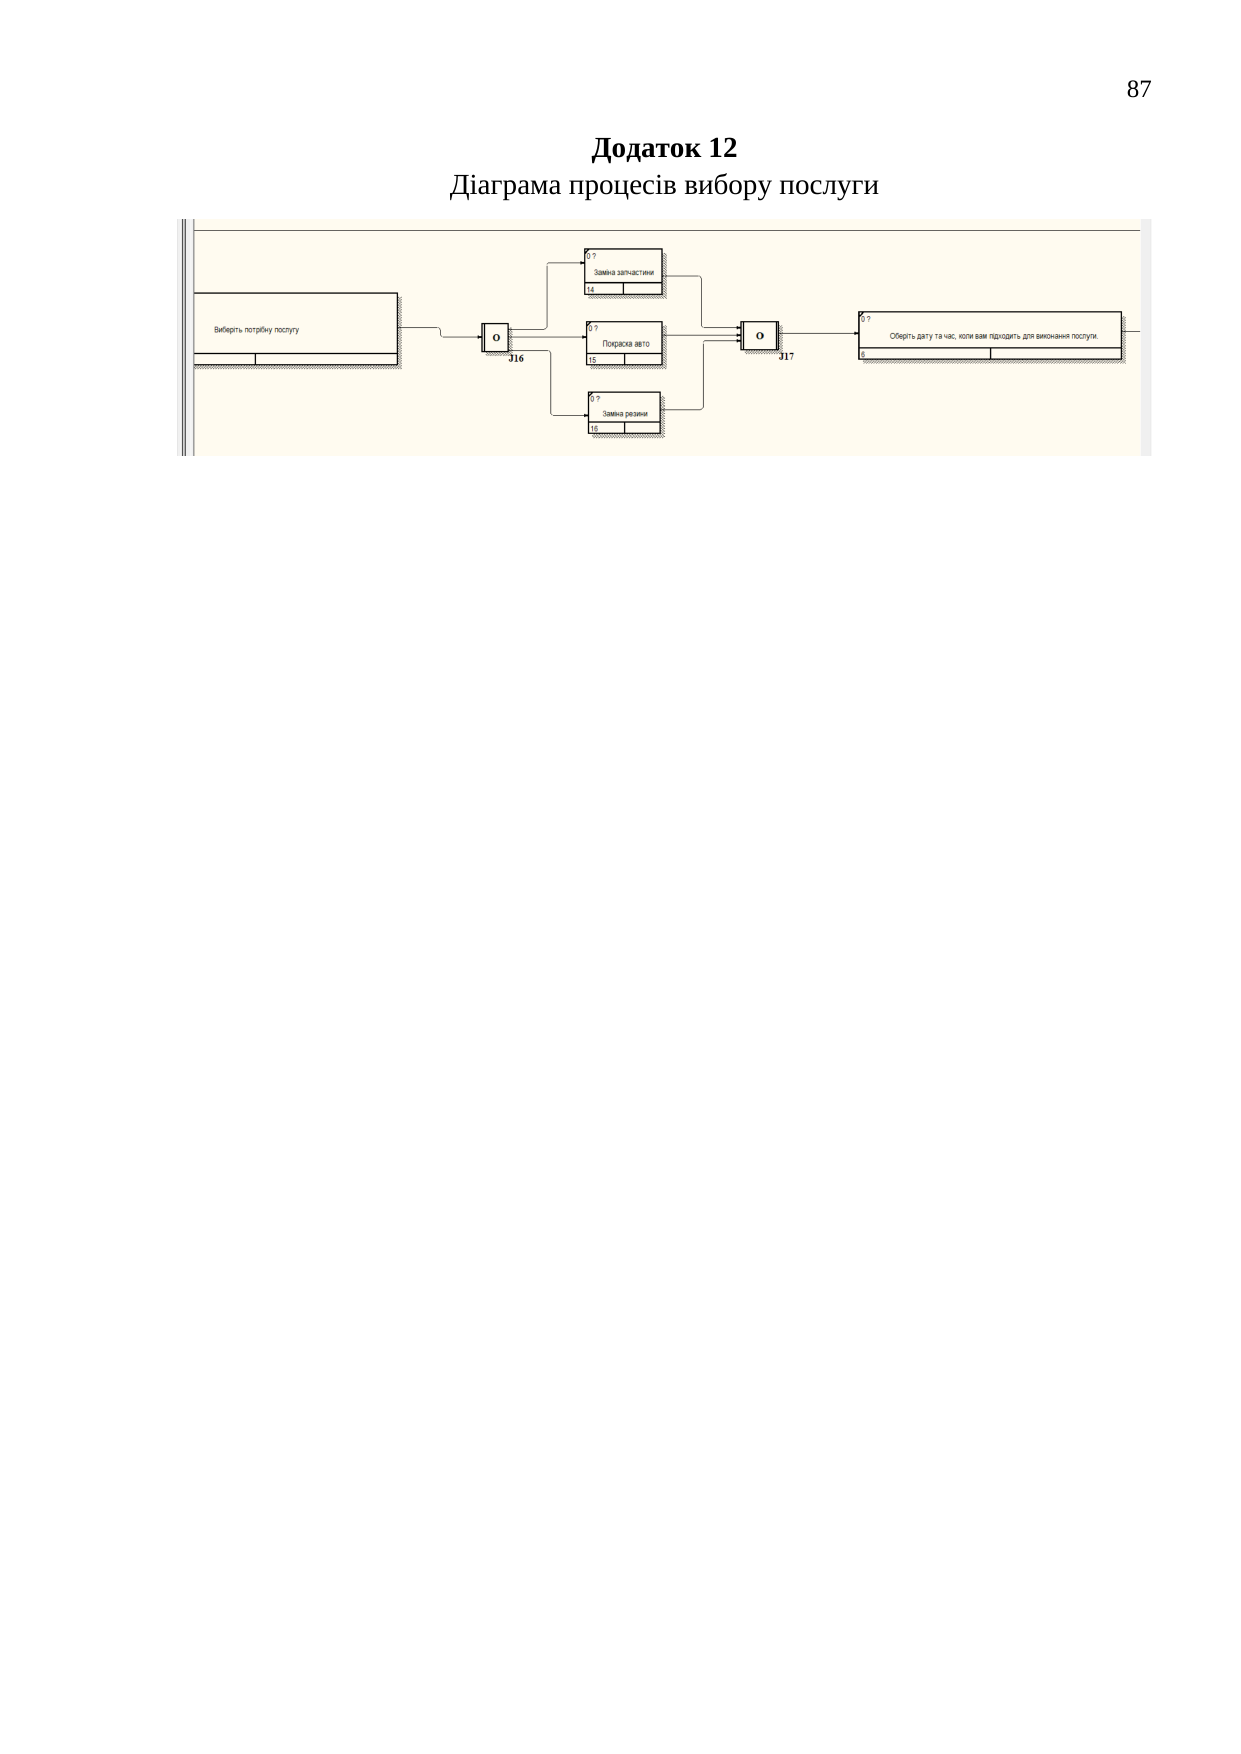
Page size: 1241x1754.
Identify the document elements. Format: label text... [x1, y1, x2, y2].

picture [177, 219, 1152, 456]
text Додаток 12 Діаграма процесів вибору послуги [177, 131, 1152, 200]
